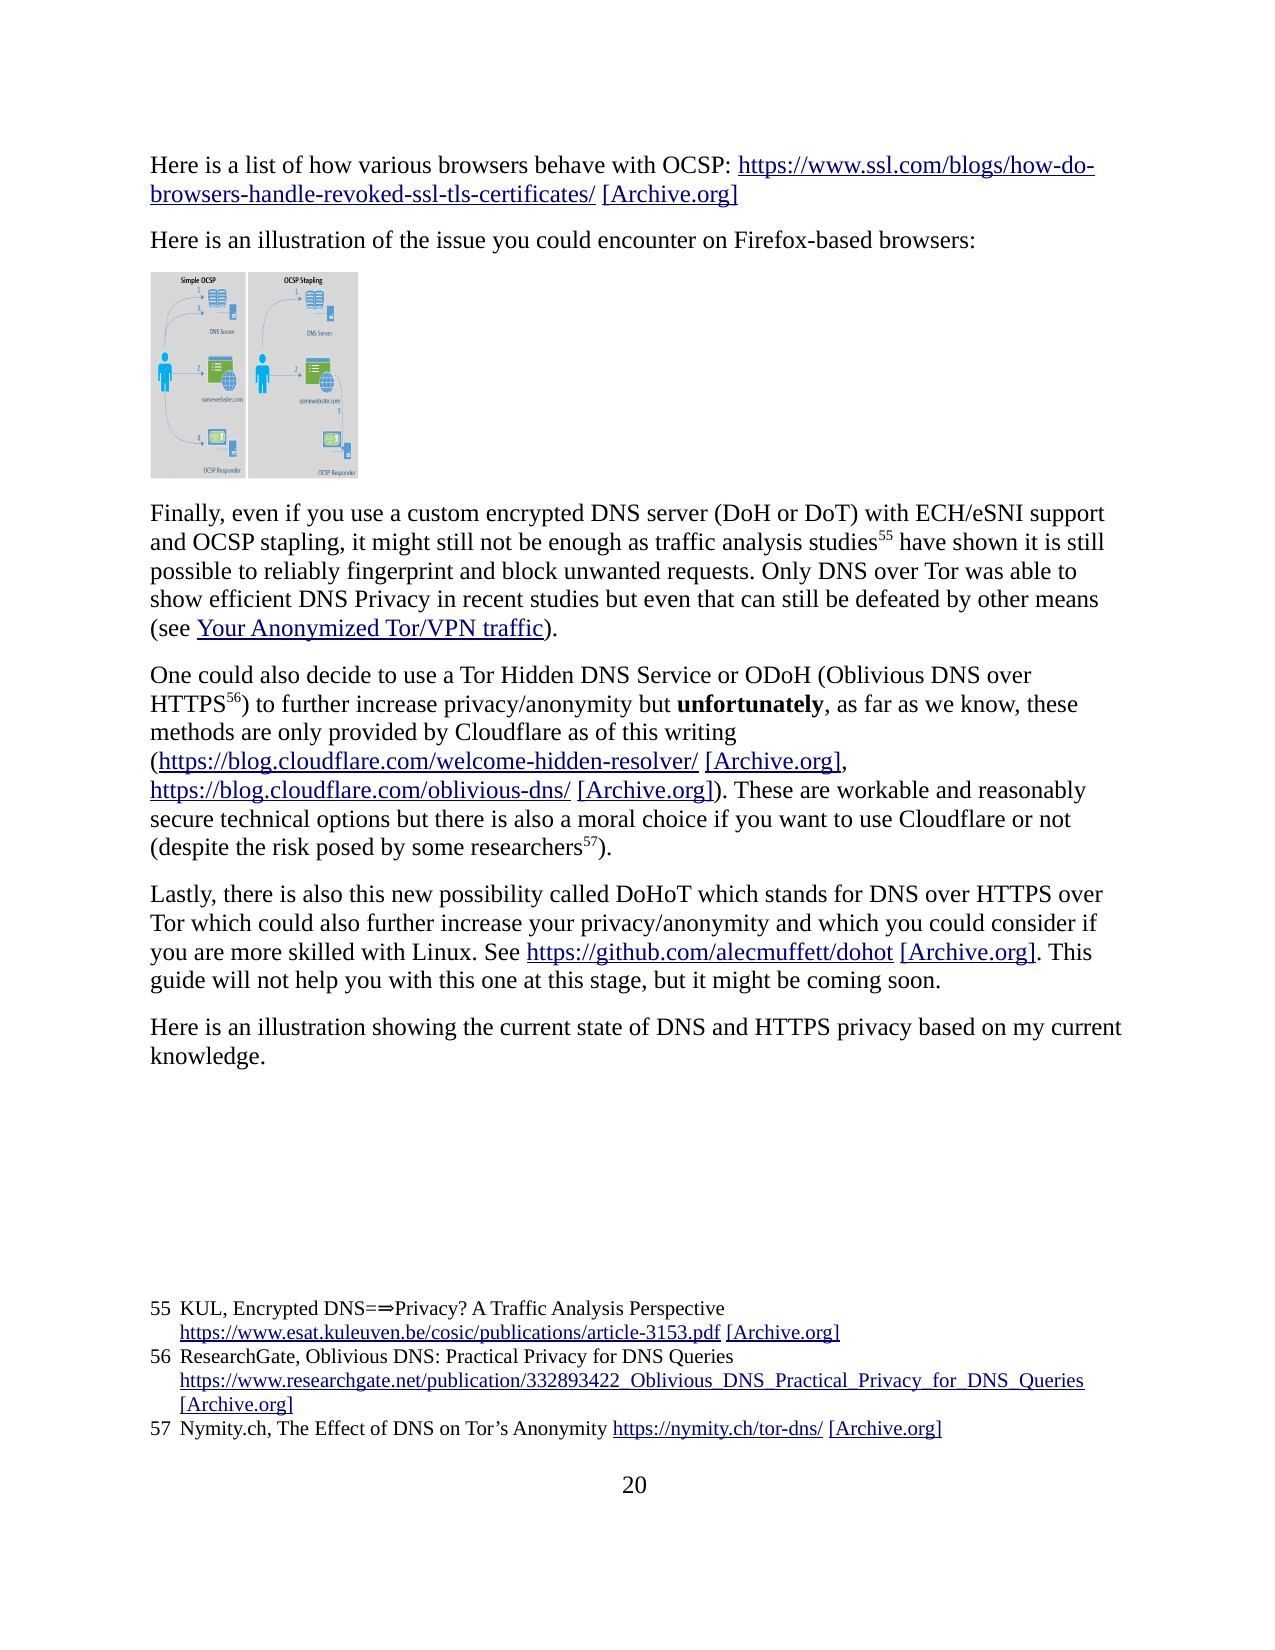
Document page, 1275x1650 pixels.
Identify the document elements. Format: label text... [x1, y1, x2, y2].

text Nymity.ch, The Effect of DNS on Tor’s Anonymity https://nymity.ch/tor-dns/ [Archive.org] [150, 1416, 1125, 1440]
text Lastly, there is also this new possibility called DoHoT which stands for DNS over HTTPS over Tor which could also further increase your privacy/anonymity and which you could consider if you are more skilled with Linux. See https://github.com/alecmuffett/dohot [Archive.org]. This guide will not help you with this one at this stage, but it might be coming soon. [150, 879, 1125, 994]
text Here is a list of how various browsers behave with OCSP: https://www.ssl.com/blogs/how-do-browsers-handle-revoked-ssl-tls-certificates/ [Archive.org] [150, 150, 1125, 207]
text Here is an illustration showing the current state of DNS and HTTPS privacy based on my current knowledge. [150, 1012, 1125, 1069]
picture [150, 272, 359, 481]
text Here is an illustration of the issue you could encounter on Firefox-based browsers: [150, 225, 1125, 254]
text KUL, Encrypted DNS=⇒Privacy? A Traffic Analysis Perspective https://www.esat.kuleuven.be/cosic/publications/article-3153.pdf [Archive.org] [150, 1296, 1125, 1344]
text One could also decide to use a Tor Hidden DNS Service or ODoH (Oblivious DNS over HTTPS) to further increase privacy/anonymity but unfortunately, as far as we know, these methods are only provided by Cloudflare as of this writing (https://blog.cloudflare.com/welcome-hidden-resolver/ [Archive.org], https://blog.cloudflare.com/oblivious-dns/ [Archive.org]). These are workable and reasonably secure technical options but there is also a moral choice if you want to use Cloudflare or not (despite the risk posed by some researchers). [150, 660, 1125, 861]
text ResearchGate, Oblivious DNS: Practical Privacy for DNS Queries https://www.researchgate.net/publication/332893422_Oblivious_DNS_Practical_Privacy_for_DNS_Queries [Archive.org] [150, 1344, 1125, 1416]
text Finally, even if you use a custom encrypted DNS server (DoH or DoT) with ECH/eSNI support and OCSP stapling, it might still not be enough as traffic analysis studies have shown it is still possible to reliably fingerprint and block unwanted requests. Only DNS over Tor was able to show efficient DNS Privacy in recent studies but even that can still be defeated by other means (see Your Anonymized Tor/VPN traffic). [150, 498, 1125, 642]
